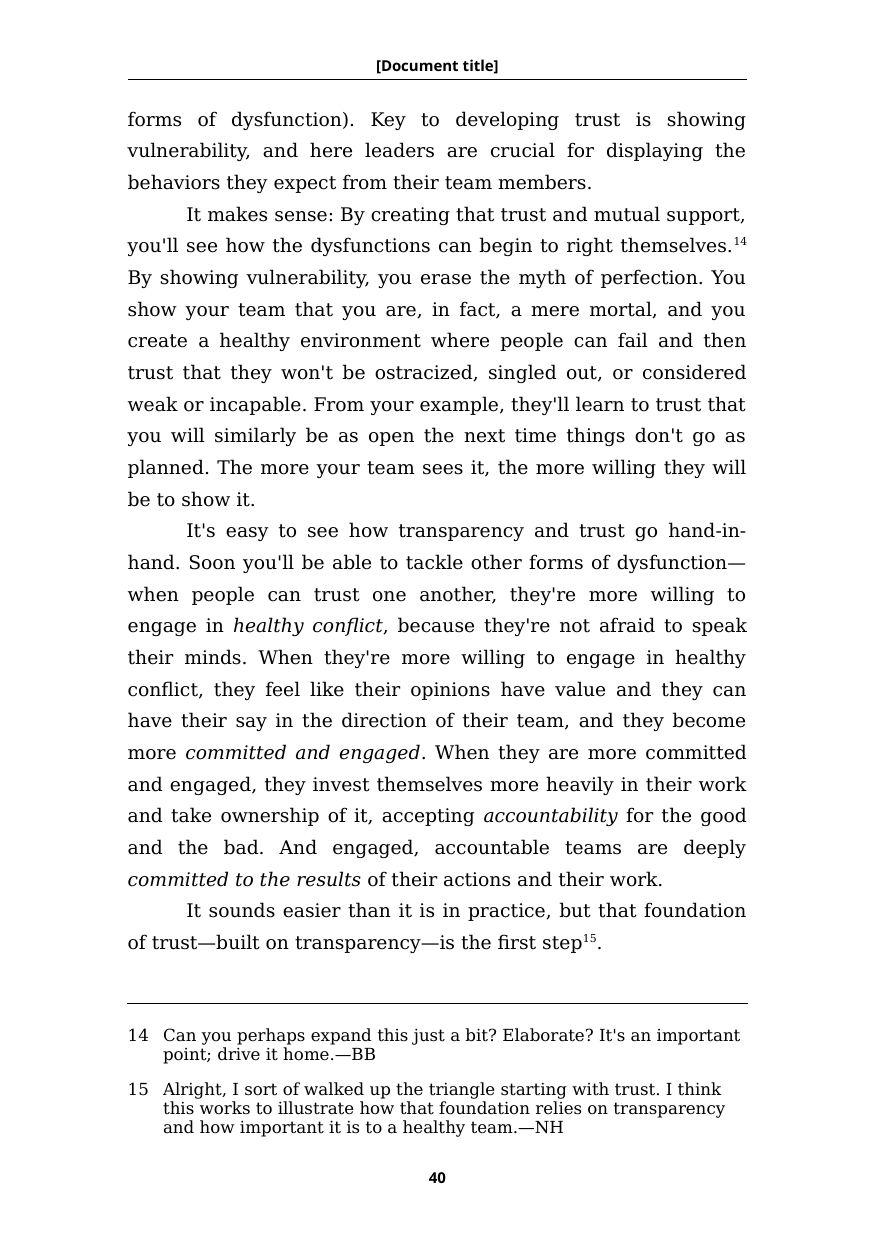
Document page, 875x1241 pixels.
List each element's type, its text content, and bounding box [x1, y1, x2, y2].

text It's easy to see how transparency and trust go hand-in-hand. Soon you'll be able to tackle other forms of dysfunction—when people can trust one another, they're more willing to engage in healthy conflict, because they're not afraid to speak their minds. When they're more willing to engage in healthy conflict, they feel like their opinions have value and they can have their say in the direction of their team, and they become more committed and engaged. When they are more committed and engaged, they invest themselves more heavily in their work and take ownership of it, accepting accountability for the good and the bad. And engaged, accountable teams are deeply committed to the results of their actions and their work. [127, 520, 747, 891]
text Alright, I sort of walked up the triangle starting with trust. I think this works to illustrate how that foundation relies on transparency and how important it is to a healthy team.—NH [127, 1079, 747, 1138]
text It makes sense: By creating that trust and mutual support, you'll see how the dysfunctions can begin to right themselves. By showing vulnerability, you erase the myth of perfection. You show your team that you are, in fact, a mere mortal, and you create a healthy environment where people can fail and then trust that they won't be ostracized, singled out, or considered weak or incapable. From your example, they'll learn to trust that you will similarly be as open the next time things don't go as planned. The more your team sees it, the more willing they will be to show it. [127, 204, 747, 511]
text forms of dysfunction). Key to developing trust is showing vulnerability, and here leaders are crucial for displaying the behaviors they expect from their team members. [127, 109, 747, 194]
text Can you perhaps expand this just a bit? Elaborate? It's an important point; drive it home.—BB [127, 1026, 747, 1064]
text It sounds easier than it is in practice, but that foundation of trust—built on transparency—is the first step. [127, 900, 747, 954]
